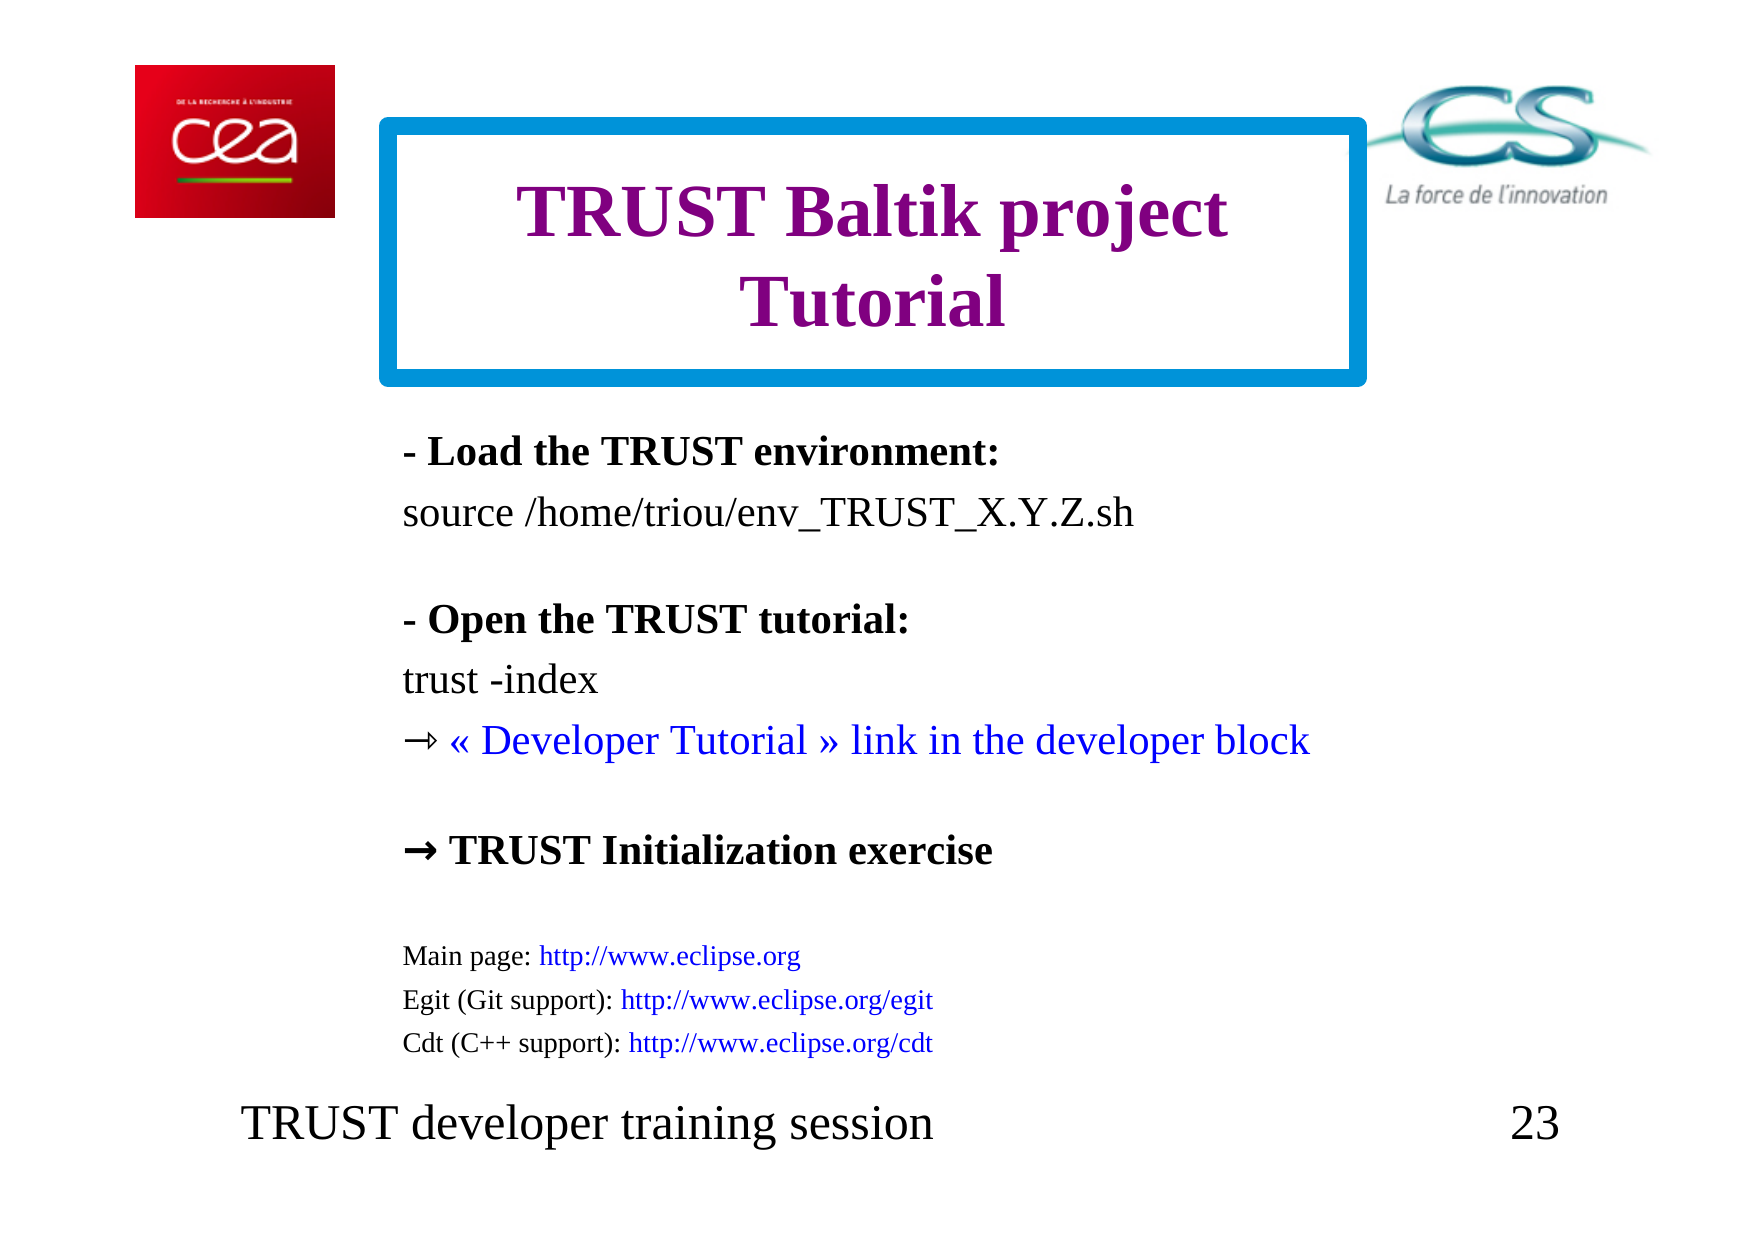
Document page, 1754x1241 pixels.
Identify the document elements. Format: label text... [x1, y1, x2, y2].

title TRUST Baltik project Tutorial [388, 125, 1358, 378]
list - Load the TRUST environment: source /home/triou/env_TRUST_X.Y.Z.sh - Open the TRUST tutorial: trust -index ⇾ « Developer Tutorial » link in the developer block → TRUST Initialization exercise Main page: http://www.eclipse.org Egit (Git support): http://www.eclipse.org/egit Cdt (C++ support): http://www.eclipse.org/cdt [355, 415, 1500, 1072]
picture [1340, 73, 1662, 218]
picture [135, 65, 335, 218]
